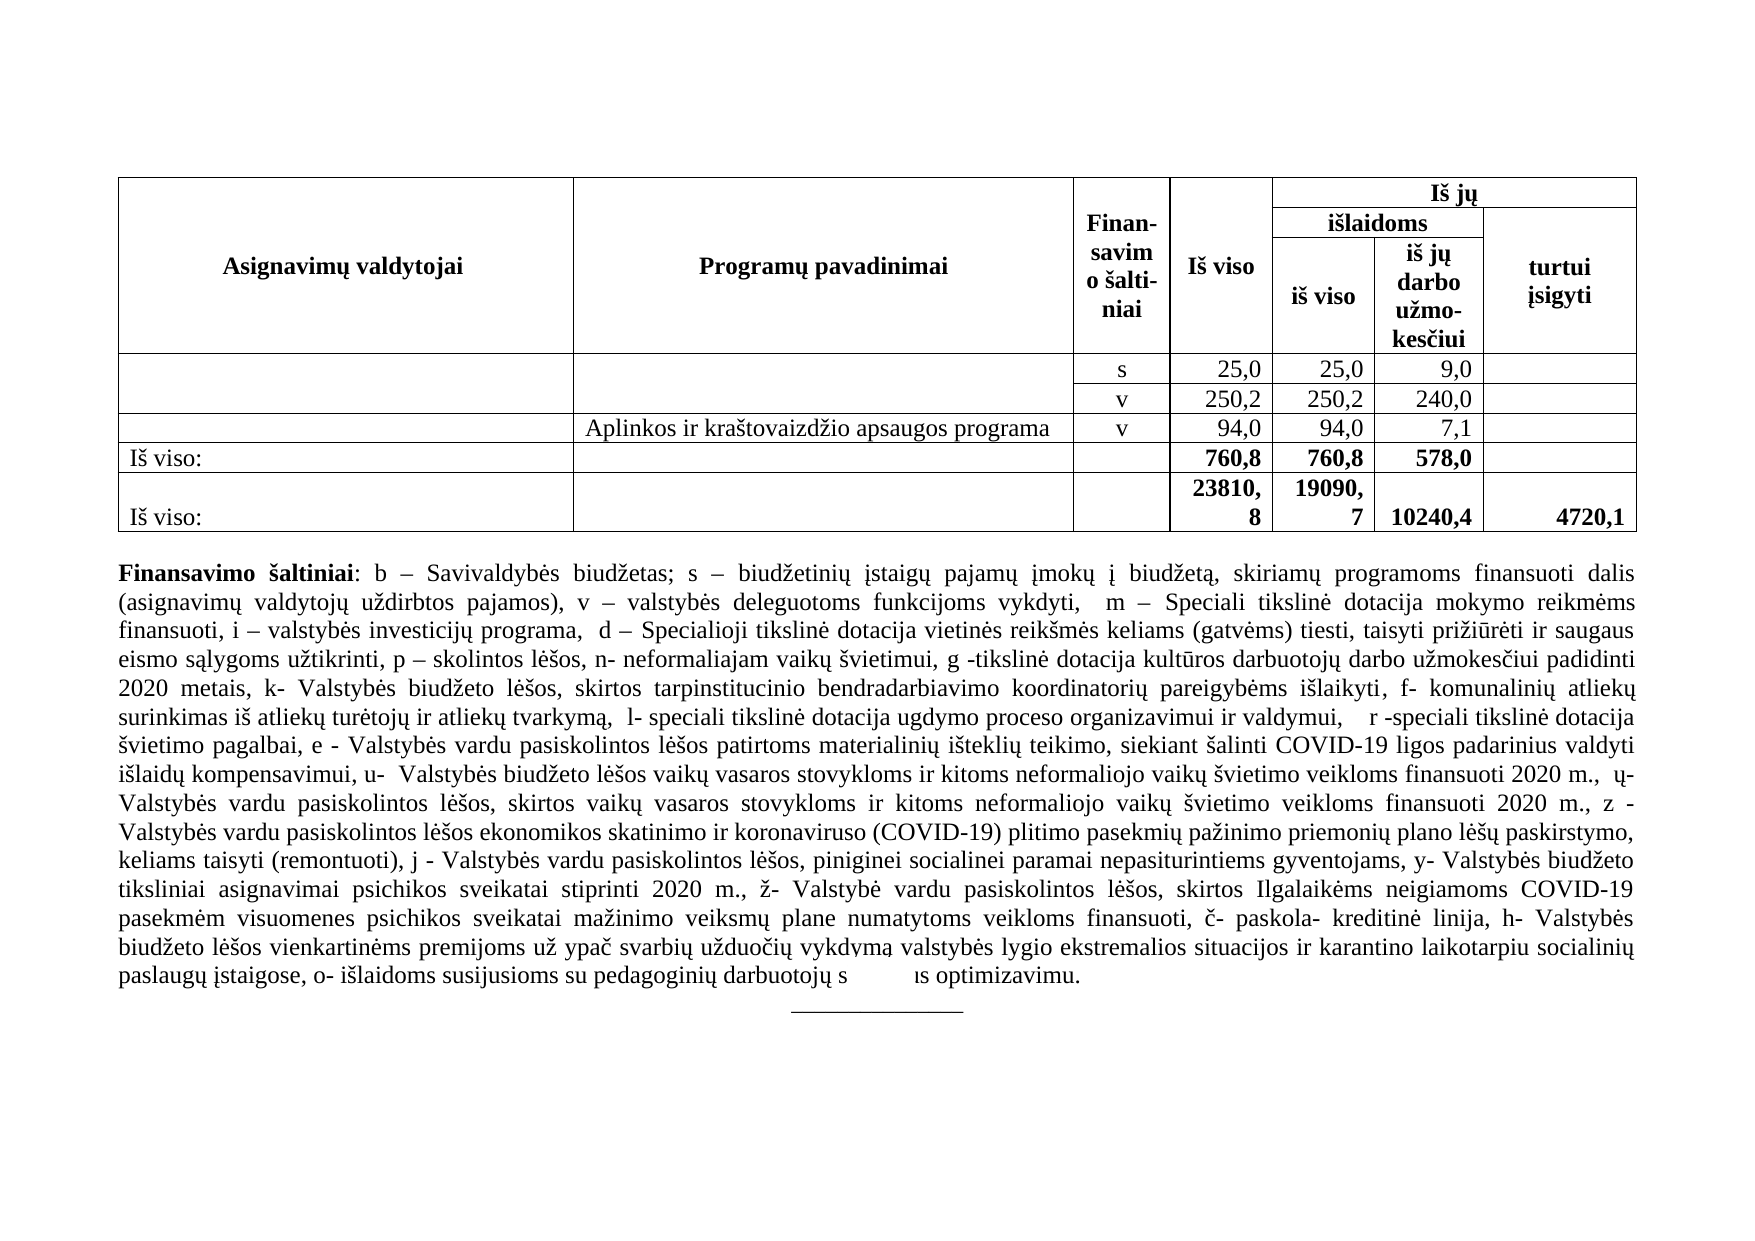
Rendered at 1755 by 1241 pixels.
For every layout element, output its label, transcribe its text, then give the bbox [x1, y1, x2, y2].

table_cell [1484, 354, 1636, 383]
table_cell 25,0 [1171, 354, 1272, 383]
table_header Finan-savimo šalti-niai [1074, 178, 1169, 353]
table_cell Iš viso: [119, 443, 573, 472]
table_cell [1074, 443, 1169, 472]
table_header Asignavimų valdytojai [119, 178, 573, 353]
text _______________ [118, 989, 1636, 1016]
table_cell 19090,7 [1273, 473, 1374, 531]
table_header Programų pavadinimai [574, 178, 1073, 353]
table_cell [119, 414, 573, 442]
table_cell 94,0 [1273, 414, 1374, 442]
table_cell 250,2 [1171, 384, 1272, 412]
table_header Iš jų [1273, 178, 1636, 207]
table_header Iš viso [1171, 178, 1272, 353]
table_cell 23810,8 [1171, 473, 1272, 531]
table_cell [119, 354, 573, 412]
table_cell [574, 443, 1073, 472]
table_cell Aplinkos ir kraštovaizdžio apsaugos programa [574, 414, 1073, 442]
table_cell [1074, 473, 1169, 531]
text Finansavimo šaltiniai: b – Savivaldybės biudžetas; s – biudžetinių įstaigų pajamų įmokų į biudžetą, skiriamų programoms finansuoti dalis (asignavimų valdytojų uždirbtos pajamos), v – valstybės deleguotoms funkcijoms vykdyti, m – Speciali tikslinė dotacija mokymo reikmėms finansuoti, i – valstybės investicijų programa, d – Specialioji tikslinė dotacija vietinės reikšmės keliams (gatvėms) tiesti, taisyti prižiūrėti ir saugaus eismo sąlygoms užtikrinti, p – skolintos lėšos, n- neformaliajam vaikų švietimui, g -tikslinė dotacija kultūros darbuotojų darbo užmokesčiui padidinti 2020 metais, k- Valstybės biudžeto lėšos, skirtos tarpinstitucinio bendradarbiavimo koordinatorių pareigybėms išlaikyti, f- komunalinių atliekų surinkimas iš atliekų turėtojų ir atliekų tvarkymą, l- speciali tikslinė dotacija ugdymo proceso organizavimui ir valdymui, r -speciali tikslinė dotacija švietimo pagalbai, e - Valstybės vardu pasiskolintos lėšos patirtoms materialinių išteklių teikimo, siekiant šalinti COVID-19 ligos padarinius valdyti išlaidų kompensavimui, u- Valstybės biudžeto lėšos vaikų vasaros stovykloms ir kitoms neformaliojo vaikų švietimo veikloms finansuoti 2020 m., ų- Valstybės vardu pasiskolintos lėšos, skirtos vaikų vasaros stovykloms ir kitoms neformaliojo vaikų švietimo veikloms finansuoti 2020 m., z - Valstybės vardu pasiskolintos lėšos ekonomikos skatinimo ir koronaviruso (COVID-19) plitimo pasekmių pažinimo priemonių plano lėšų paskirstymo, keliams taisyti (remontuoti), j - Valstybės vardu pasiskolintos lėšos, piniginei socialinei paramai nepasiturintiems gyventojams, y- Valstybės biudžeto tiksliniai asignavimai psichikos sveikatai stiprinti 2020 m., ž- Valstybė vardu pasiskolintos lėšos, skirtos Ilgalaikėms neigiamoms COVID-19 pasekmėm visuomenes psichikos sveikatai mažinimo veiksmų plane numatytoms veikloms finansuoti, č- paskola- kreditinė linija, h- Valstybės biudžeto lėšos vienkartinėms premijoms už ypač svarbių užduočių vykdymą valstybės lygio ekstremalios situacijos ir karantino laikotarpiu socialinių paslaugų įstaigose, o- išlaidoms susijusioms su pedagoginių darbuotojų skaičiaus optimizavimu. [118, 558, 1636, 989]
table_cell 578,0 [1375, 443, 1483, 472]
table_cell v [1074, 414, 1169, 442]
table_cell [1484, 443, 1636, 472]
table_cell 250,2 [1273, 384, 1374, 412]
table_cell [574, 354, 1073, 412]
table_cell 9,0 [1375, 354, 1483, 383]
table_cell išlaidoms [1273, 208, 1483, 237]
table_cell 760,8 [1171, 443, 1272, 472]
table_cell s [1074, 354, 1169, 383]
table_cell 10240,4 [1375, 473, 1483, 531]
table_cell [1484, 384, 1636, 412]
table_cell 94,0 [1171, 414, 1272, 442]
table_cell iš viso [1273, 238, 1374, 353]
table_cell 25,0 [1273, 354, 1374, 383]
table_cell 7,1 [1375, 414, 1483, 442]
table_cell [574, 473, 1073, 531]
table_cell turtui įsigyti [1484, 208, 1636, 353]
table_cell [1484, 414, 1636, 442]
table_cell Iš viso: [119, 473, 573, 531]
table_cell 4720,1 [1484, 473, 1636, 531]
table_cell 760,8 [1273, 443, 1374, 472]
table_cell v [1074, 384, 1169, 412]
table_cell 240,0 [1375, 384, 1483, 412]
table_cell iš jų darbo užmo-kesčiui [1375, 238, 1483, 353]
